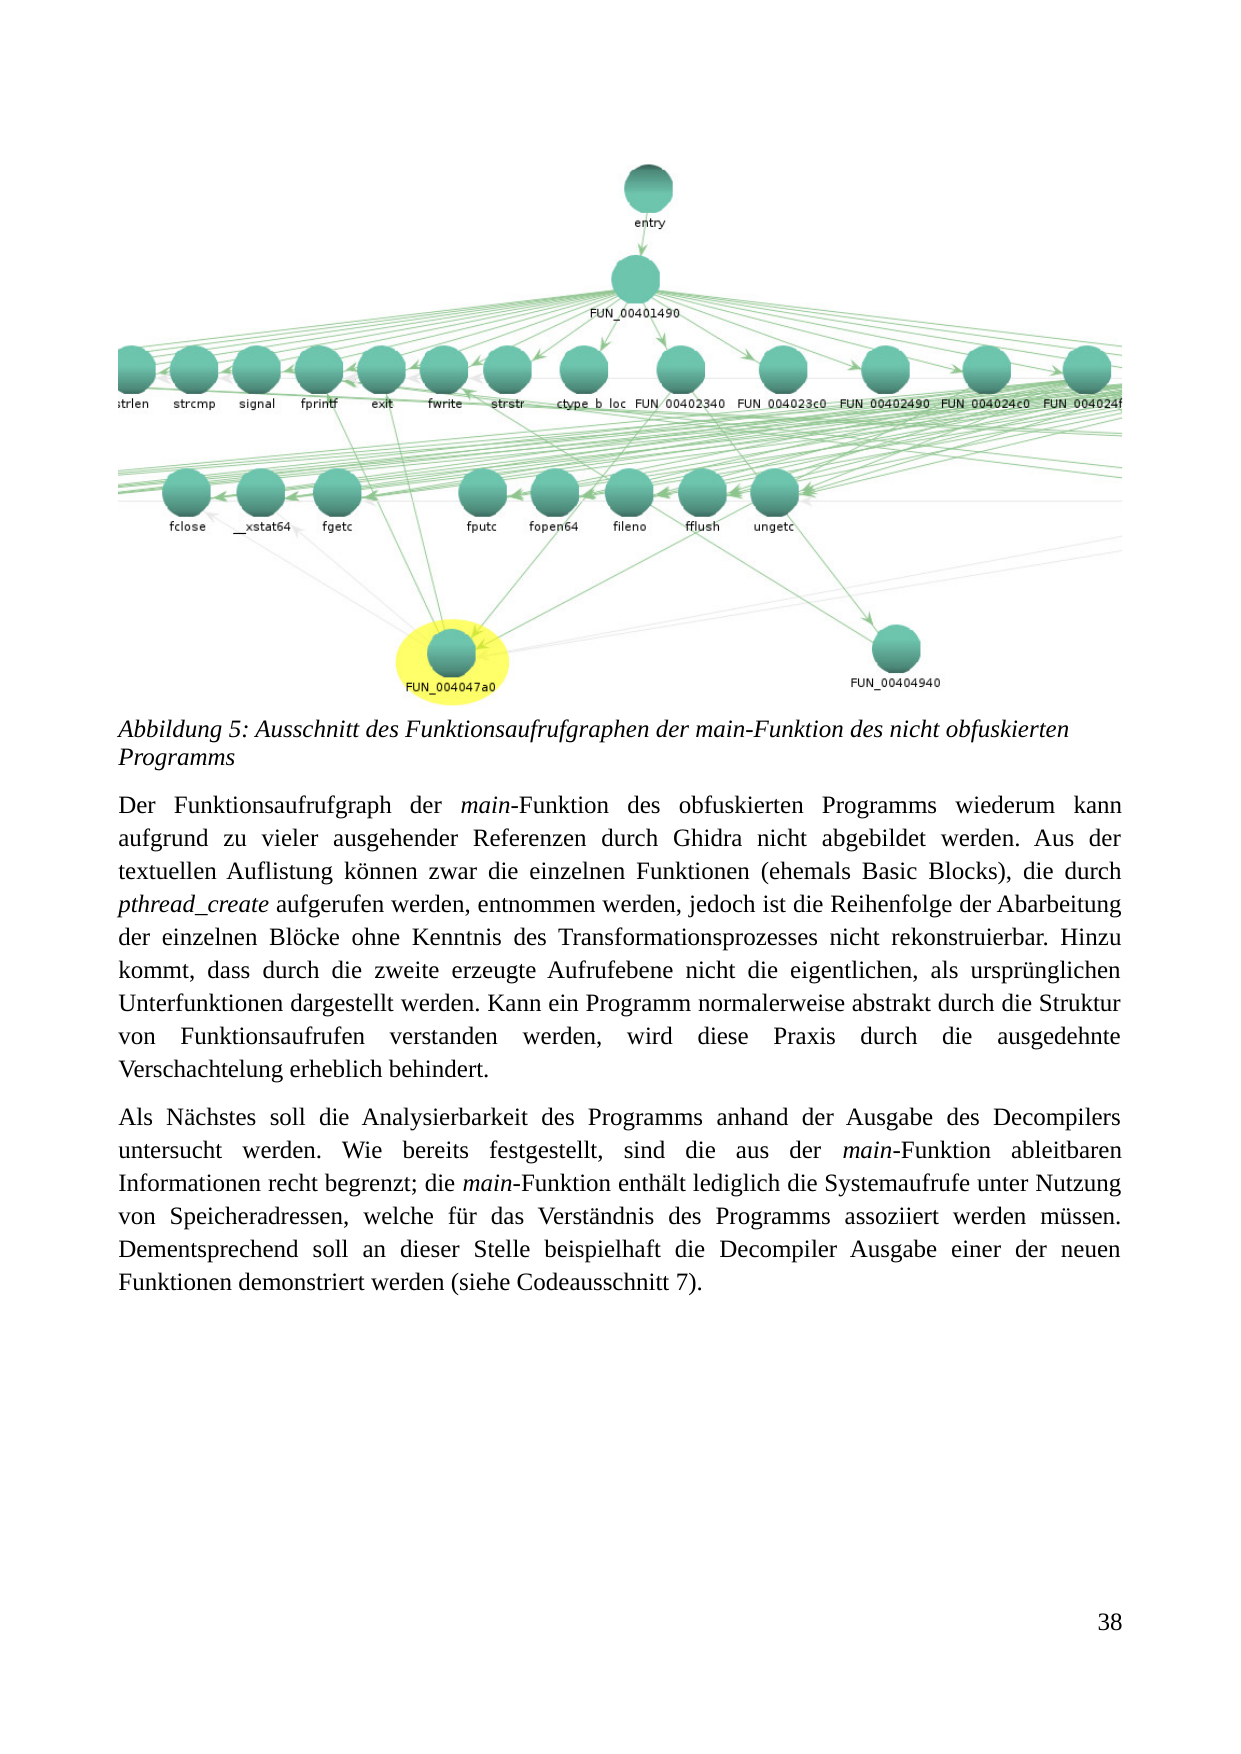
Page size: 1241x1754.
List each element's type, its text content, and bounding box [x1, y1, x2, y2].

picture [118, 130, 1123, 714]
text Als Nächstes soll die Analysierbarkeit des Programms anhand der Ausgabe des Decompilers untersucht werden. Wie bereits festgestellt, sind die aus der main-Funktion ableitbaren Informationen recht begrenzt; die main-Funktion enthält lediglich die Systemaufrufe unter Nutzung von Speicheradressen, welche für das Verständnis des Programms assoziiert werden müssen. Dementsprechend soll an dieser Stelle beispielhaft die Decompiler Ausgabe einer der neuen Funktionen demonstriert werden (siehe Codeausschnitt 7). [118, 1102, 1122, 1296]
text Der Funktionsaufrufgraph der main-Funktion des obfuskierten Programms wiederum kann aufgrund zu vieler ausgehender Referenzen durch Ghidra nicht abgebildet werden. Aus der textuellen Auflistung können zwar die einzelnen Funktionen (ehemals Basic Blocks), die durch pthread_create aufgerufen werden, entnommen werden, jedoch ist die Reihenfolge der Abarbeitung der einzelnen Blöcke ohne Kenntnis des Transformationsprozesses nicht rekonstruierbar. Hinzu kommt, dass durch die zweite erzeugte Aufrufebene nicht die eigentlichen, als ursprünglichen Unterfunktionen dargestellt werden. Kann ein Programm normalerweise abstrakt durch die Struktur von Funktionsaufrufen verstanden werden, wird diese Praxis durch die ausgedehnte Verschachtelung erheblich behindert. [118, 790, 1122, 1083]
text Abbildung 5: Ausschnitt des Funktionsaufrufgraphen der main-Funktion des nicht obfuskierten Programms [118, 714, 1122, 771]
